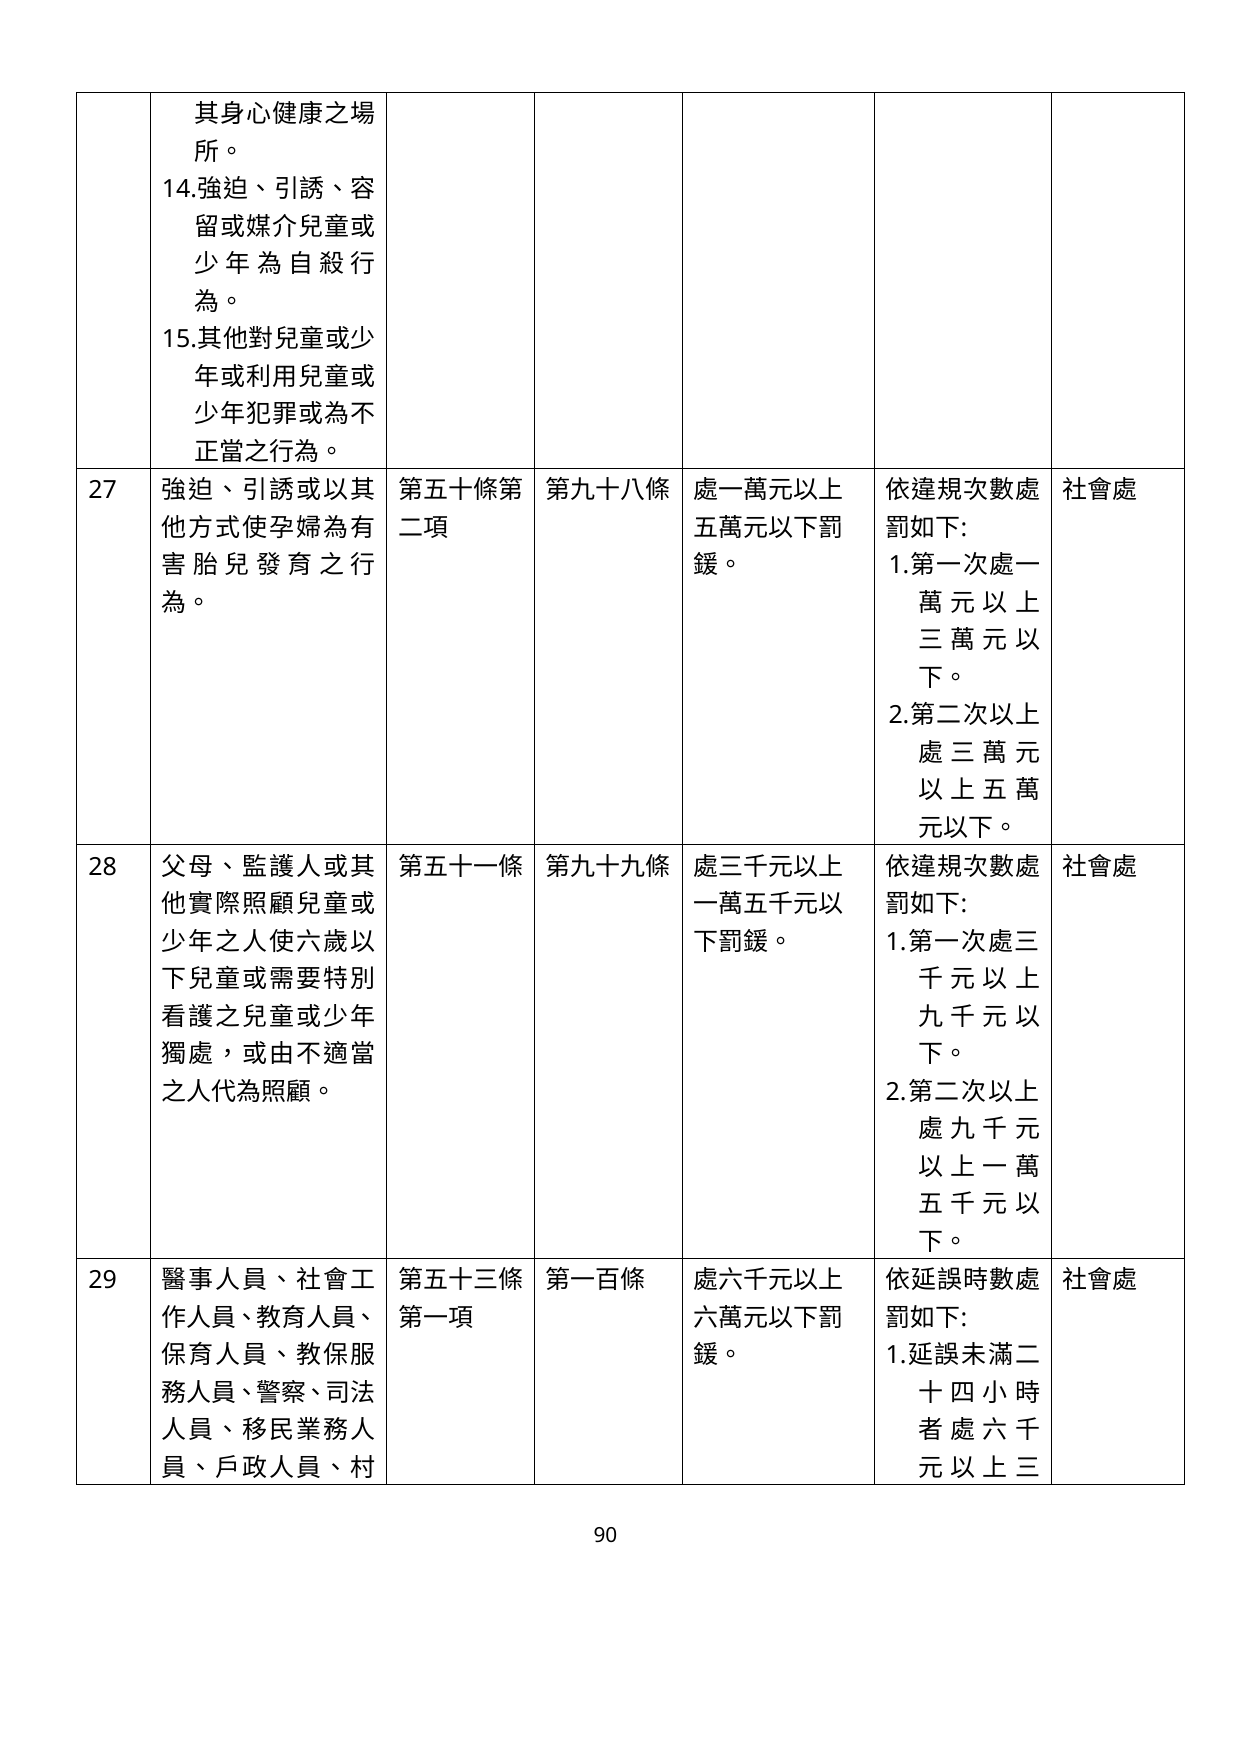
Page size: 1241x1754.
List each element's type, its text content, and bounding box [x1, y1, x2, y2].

table_cell 第一百條 [535, 1259, 682, 1483]
table_cell [1052, 93, 1184, 468]
table_cell 第九十八條 [535, 469, 682, 844]
table_cell 第五十條第二項 [387, 469, 534, 844]
table_cell 28 [77, 845, 150, 1257]
table_cell 第五十一條 [387, 845, 534, 1257]
table_cell 父母、監護人或其他實際照顧兒童或少年之人使六歲以下兒童或需要特別看護之兒童或少年獨處，或由不適當之人代為照顧。 [151, 845, 386, 1257]
table_cell 依違規次數處罰如下: 1.第一次處三千元以上九千元以下。 2.第二次以上處九千元以上一萬五千元以下。 [875, 845, 1051, 1257]
table_cell 社會處 [1052, 1259, 1184, 1483]
table_cell [683, 93, 874, 468]
table_cell [387, 93, 534, 468]
table_cell 第九十九條 [535, 845, 682, 1257]
table_cell 處六千元以上六萬元以下罰鍰。 [683, 1259, 874, 1483]
table_cell 強迫、引誘或以其他方式使孕婦為有害胎兒發育之行為。 [151, 469, 386, 844]
table_cell 處一萬元以上五萬元以下罰鍰。 [683, 469, 874, 844]
table_cell 其身心健康之場所。 14.強迫、引誘、容留或媒介兒童或少年為自殺行為。 15.其他對兒童或少年或利用兒童或少年犯罪或為不正當之行為。 [151, 93, 386, 468]
table_cell 處三千元以上一萬五千元以下罰鍰。 [683, 845, 874, 1257]
table_cell 29 [77, 1259, 150, 1483]
table_cell 依延誤時數處罰如下: 1.延誤未滿二十四小時者處六千元以上三 [875, 1259, 1051, 1483]
table_cell [875, 93, 1051, 468]
table_cell 27 [77, 469, 150, 844]
table_cell 依違規次數處罰如下: 1.第一次處一萬元以上三萬元以下。 2.第二次以上處三萬元以上五萬元以下。 [875, 469, 1051, 844]
table_cell 社會處 [1052, 845, 1184, 1257]
table_cell [77, 93, 150, 468]
table_cell 醫事人員、社會工作人員、教育人員、保育人員、教保服務人員、警察、司法人員、移民業務人員、戶政人員、村 [151, 1259, 386, 1483]
table_cell [535, 93, 682, 468]
table_cell 第五十三條第一項 [387, 1259, 534, 1483]
table_cell 社會處 [1052, 469, 1184, 844]
